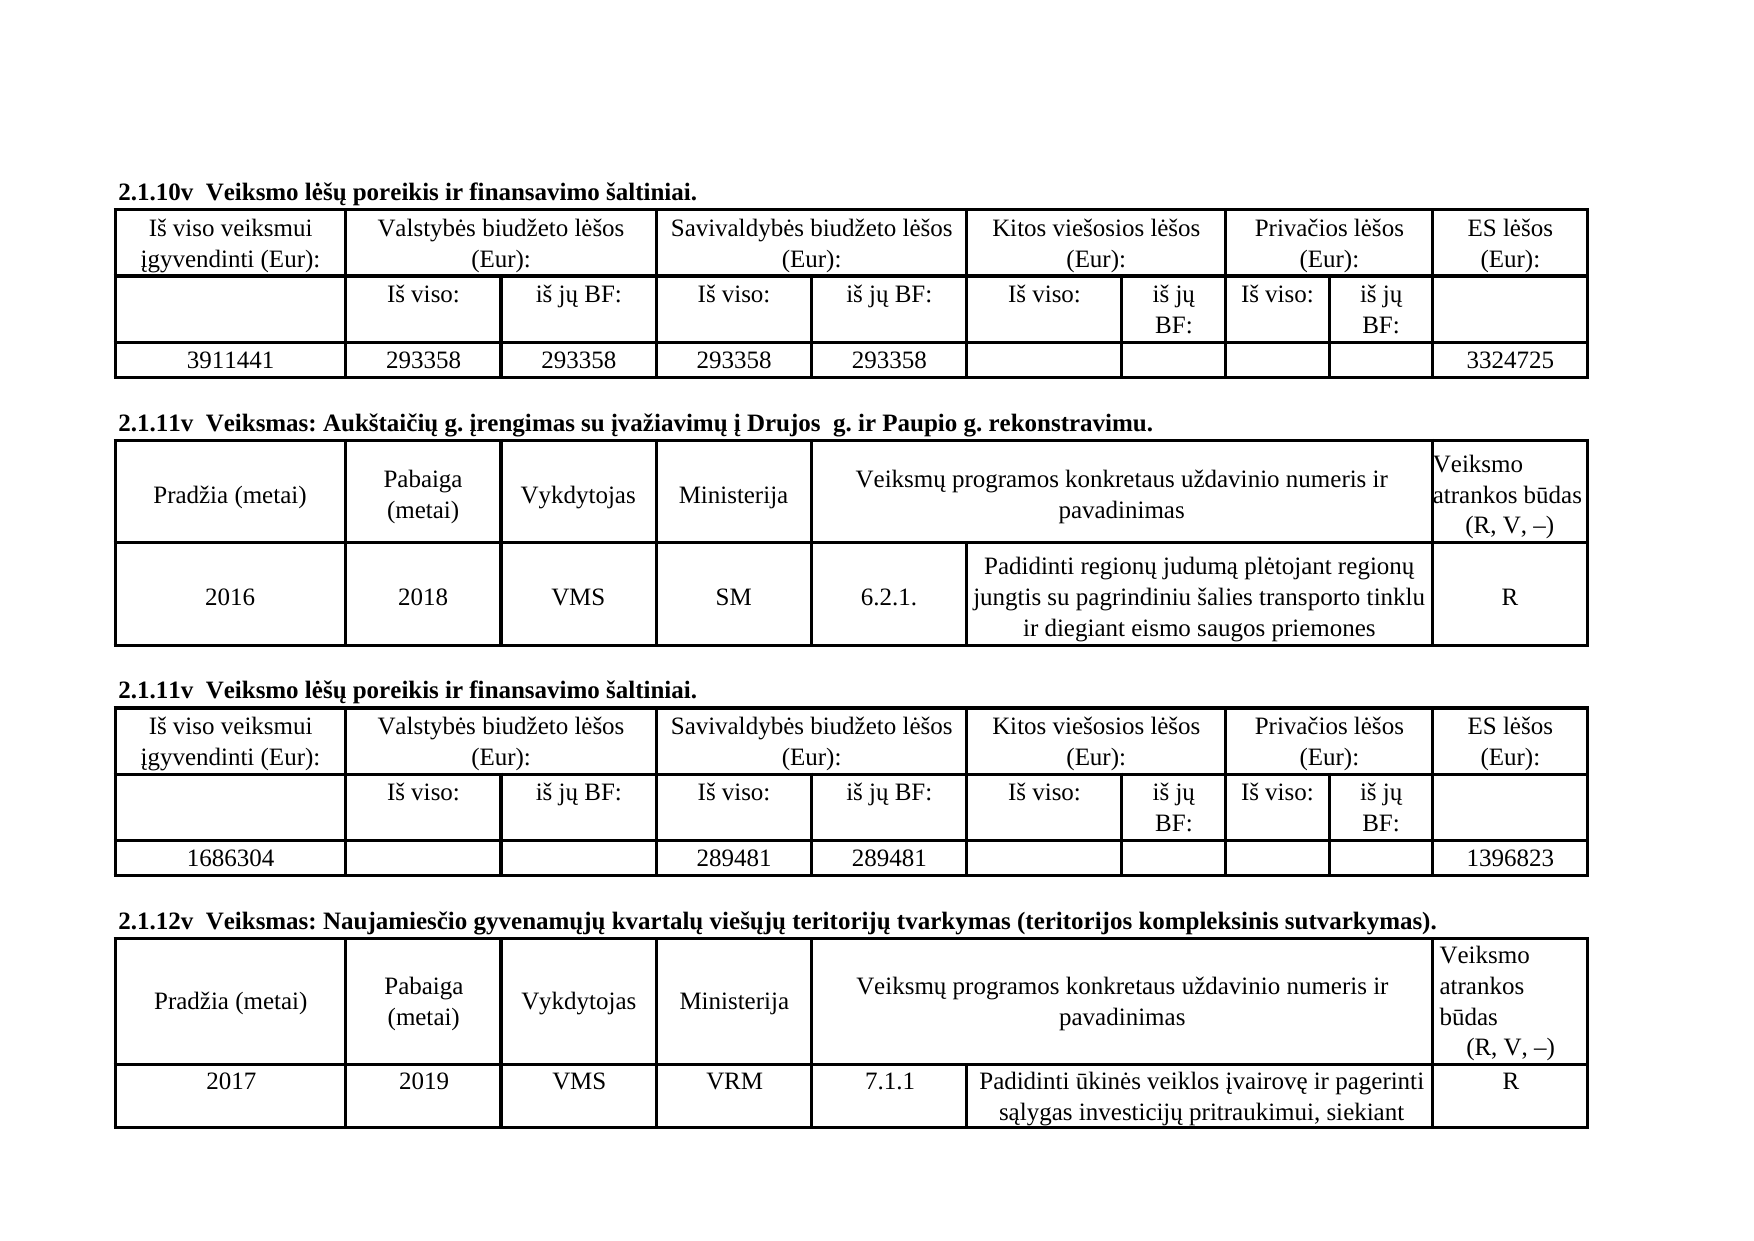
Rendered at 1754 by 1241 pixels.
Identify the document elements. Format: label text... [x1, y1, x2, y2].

table_cell iš jų BF: [813, 278, 965, 341]
table_cell [1123, 344, 1224, 376]
table_cell Iš viso: [347, 776, 499, 839]
table_cell Iš viso: [347, 278, 499, 341]
table_cell 1396823 [1434, 842, 1586, 874]
table_header Privačios lėšos (Eur): [1227, 211, 1431, 274]
table_cell 7.1.1 [813, 1066, 965, 1126]
table_cell R [1434, 1066, 1586, 1126]
table_cell iš jų BF: [503, 776, 655, 839]
table_header Ministerija [658, 940, 810, 1063]
table_cell [1331, 842, 1431, 874]
text 2.1.11v Veiksmas: Aukštaičių g. įrengimas su įvažiavimų į Drujos g. ir Paupio g. rekonstravimu. [118, 408, 1636, 437]
table_cell iš jų BF: [1123, 776, 1224, 839]
table_header Savivaldybės biudžeto lėšos (Eur): [658, 211, 965, 274]
table_cell 1686304 [117, 842, 344, 874]
table_header Kitos viešosios lėšos (Eur): [968, 211, 1224, 274]
table_header Veiksmų programos konkretaus uždavinio numeris ir pavadinimas [813, 940, 1431, 1063]
table_cell [1227, 344, 1328, 376]
table_cell iš jų BF: [1123, 278, 1224, 341]
table_cell 2019 [347, 1066, 499, 1126]
table_cell Iš viso: [658, 278, 810, 341]
table_cell R [1434, 544, 1586, 643]
table_cell Padidinti ūkinės veiklos įvairovę ir pagerinti sąlygas investicijų pritraukimui, siekiant [968, 1066, 1431, 1126]
table_cell 293358 [658, 344, 810, 376]
table_header Ministerija [658, 442, 810, 541]
table_cell Iš viso: [1227, 278, 1328, 341]
table_header Valstybės biudžeto lėšos (Eur): [347, 710, 655, 772]
table_cell 2017 [117, 1066, 344, 1126]
table_cell iš jų BF: [1331, 776, 1431, 839]
table_header Iš viso veiksmui įgyvendinti (Eur): [117, 211, 344, 274]
table_header Pradžia (metai) [117, 442, 344, 541]
table_cell VMS [503, 1066, 655, 1126]
table_cell iš jų BF: [1331, 278, 1431, 341]
table_cell [117, 278, 344, 341]
table_cell [1331, 344, 1431, 376]
table_header Veiksmų programos konkretaus uždavinio numeris ir pavadinimas [813, 442, 1431, 541]
table_cell [1123, 842, 1224, 874]
table_header Veiksmo atrankos būdas (R, V, –) [1434, 442, 1586, 541]
table_header ES lėšos (Eur): [1434, 710, 1586, 772]
table_cell [1434, 278, 1586, 341]
table_cell [117, 776, 344, 839]
table_cell [968, 842, 1120, 874]
table_header Valstybės biudžeto lėšos (Eur): [347, 211, 655, 274]
table_cell Iš viso: [968, 278, 1120, 341]
table_cell 2016 [117, 544, 344, 643]
table_header Savivaldybės biudžeto lėšos (Eur): [658, 710, 965, 772]
table_cell VMS [503, 544, 655, 643]
table_cell [968, 344, 1120, 376]
text 2.1.12v Veiksmas: Naujamiesčio gyvenamųjų kvartalų viešųjų teritorijų tvarkymas (teritorijos kompleksinis sutvarkymas). [118, 906, 1636, 935]
table_header Pabaiga (metai) [347, 442, 499, 541]
table_cell VRM [658, 1066, 810, 1126]
table_cell 6.2.1. [813, 544, 965, 643]
table_header ES lėšos (Eur): [1434, 211, 1586, 274]
table_cell [503, 842, 655, 874]
table_header Kitos viešosios lėšos (Eur): [968, 710, 1224, 772]
table_cell Iš viso: [968, 776, 1120, 839]
table_cell Iš viso: [1227, 776, 1328, 839]
table_header Privačios lėšos (Eur): [1227, 710, 1431, 772]
table_cell 2018 [347, 544, 499, 643]
table_cell 289481 [813, 842, 965, 874]
table_cell 293358 [813, 344, 965, 376]
table_cell [1227, 842, 1328, 874]
table_cell SM [658, 544, 810, 643]
table_cell 293358 [503, 344, 655, 376]
table_cell [1434, 776, 1586, 839]
table_cell 289481 [658, 842, 810, 874]
table_cell iš jų BF: [503, 278, 655, 341]
table_cell 3911441 [117, 344, 344, 376]
text 2.1.11v Veiksmo lėšų poreikis ir finansavimo šaltiniai. [118, 675, 1636, 704]
table_header Vykdytojas [503, 940, 655, 1063]
table_cell iš jų BF: [813, 776, 965, 839]
table_header Vykdytojas [503, 442, 655, 541]
table_cell [347, 842, 499, 874]
table_header Iš viso veiksmui įgyvendinti (Eur): [117, 710, 344, 772]
table_header Veiksmo atrankos būdas (R, V, –) [1434, 940, 1586, 1063]
table_cell 293358 [347, 344, 499, 376]
table_cell 3324725 [1434, 344, 1586, 376]
table_cell Iš viso: [658, 776, 810, 839]
text 2.1.10v Veiksmo lėšų poreikis ir finansavimo šaltiniai. [118, 177, 1636, 206]
table_header Pabaiga (metai) [347, 940, 499, 1063]
table_cell Padidinti regionų judumą plėtojant regionų jungtis su pagrindiniu šalies transporto tinklu ir diegiant eismo saugos priemones [968, 544, 1431, 643]
table_header Pradžia (metai) [117, 940, 344, 1063]
